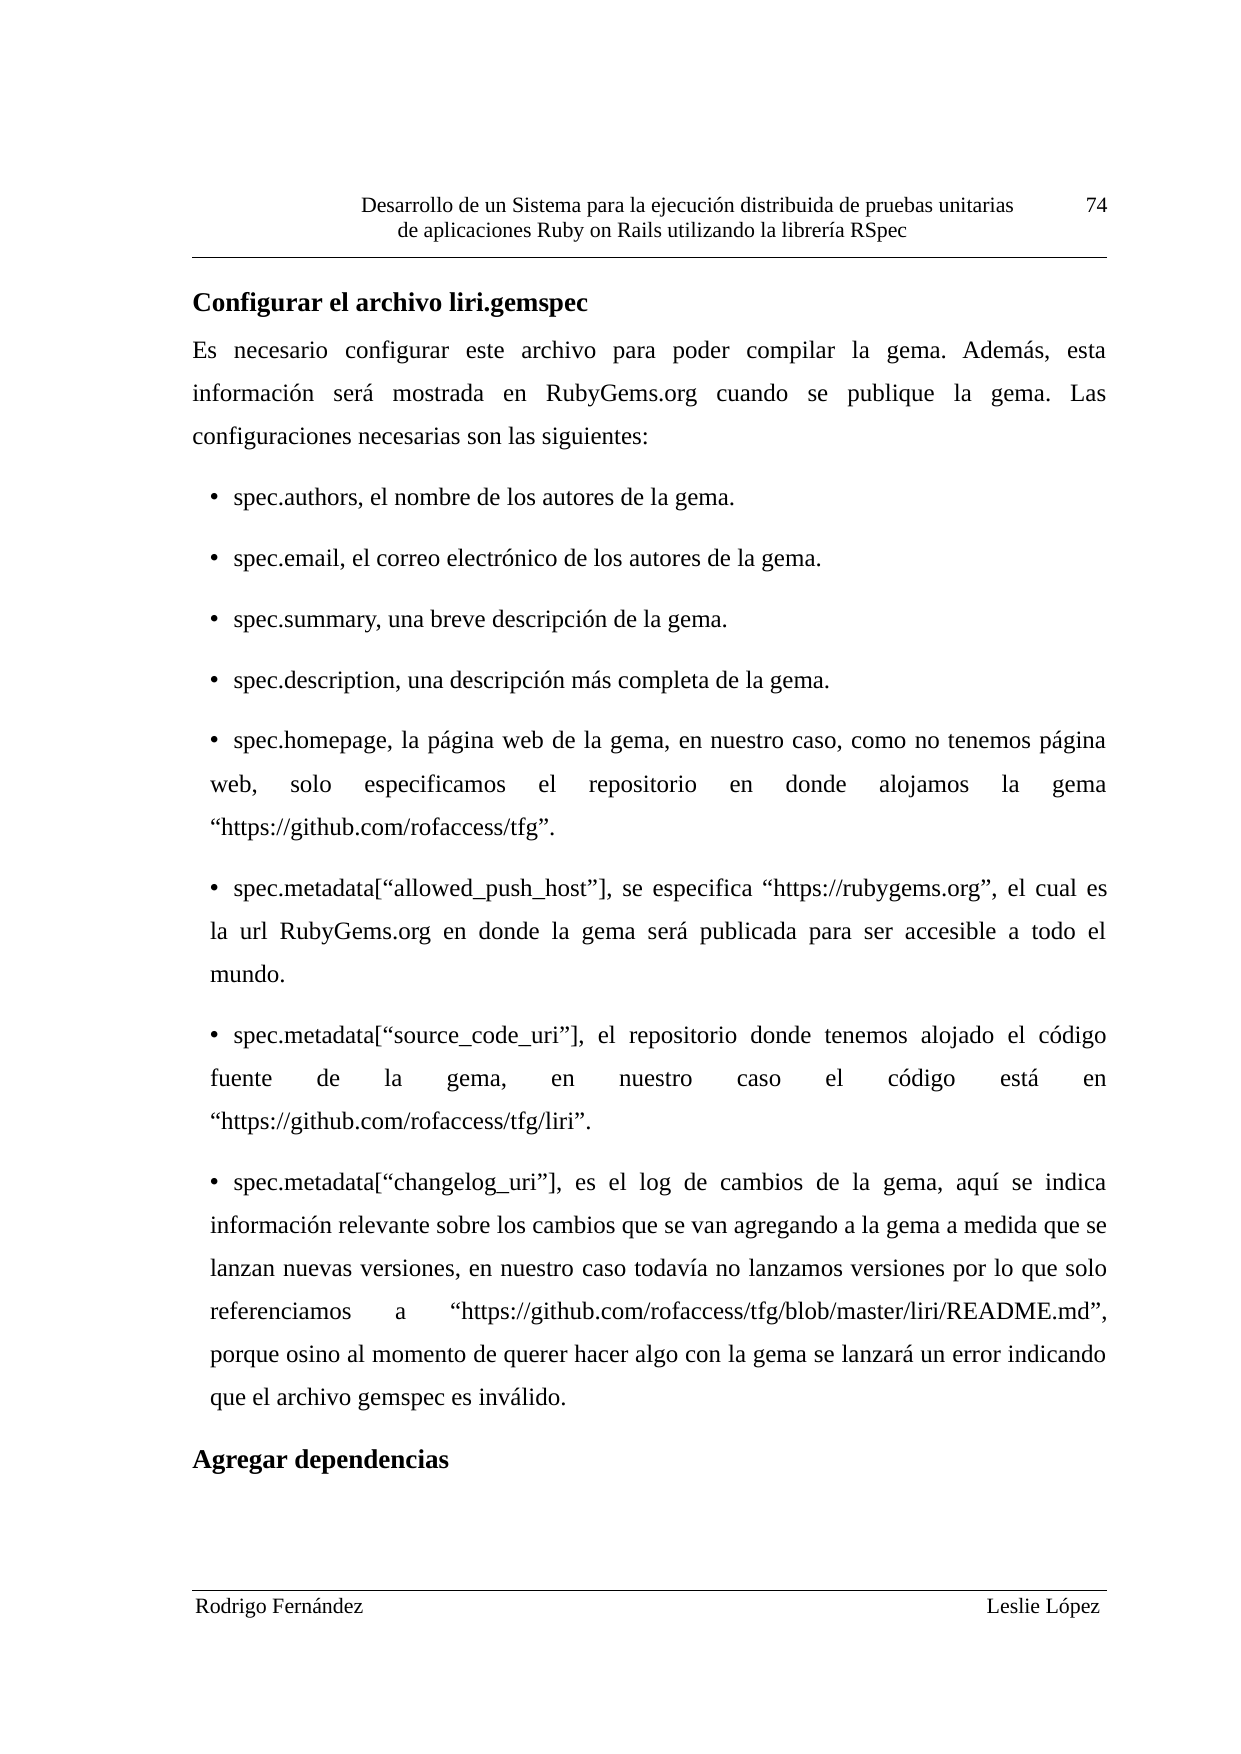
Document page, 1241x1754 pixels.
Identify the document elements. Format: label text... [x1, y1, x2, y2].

list spec.description, una descripción más completa de la gema. [210, 665, 1107, 693]
list spec.homepage, la página web de la gema, en nuestro caso, como no tenemos página web, solo especificamos el repositorio en donde alojamos la gema “https://github.com/rofaccess/tfg”. [210, 726, 1107, 841]
list spec.metadata[“source_code_uri”], el repositorio donde tenemos alojado el código fuente de la gema, en nuestro caso el código está en “https://github.com/rofaccess/tfg/liri”. [210, 1020, 1107, 1135]
list spec.email, el correo electrónico de los autores de la gema. [210, 543, 1107, 572]
list spec.authors, el nombre de los autores de la gema. [210, 482, 1107, 511]
list spec.metadata[“allowed_push_host”], se especifica “https://rubygems.org”, el cual es la url RubyGems.org en donde la gema será publicada para ser accesible a todo el mundo. [210, 873, 1107, 988]
text Es necesario configurar este archivo para poder compilar la gema. Además, esta información será mostrada en RubyGems.org cuando se publique la gema. Las configuraciones necesarias son las siguientes: [192, 335, 1107, 450]
list spec.summary, una breve descripción de la gema. [210, 604, 1107, 633]
list spec.metadata[“changelog_uri”], es el log de cambios de la gema, aquí se indica información relevante sobre los cambios que se van agregando a la gema a medida que se lanzan nuevas versiones, en nuestro caso todavía no lanzamos versiones por lo que solo referenciamos a “https://github.com/rofaccess/tfg/blob/master/liri/README.md”, porque osino al momento de querer hacer algo con la gema se lanzará un error indicando que el archivo gemspec es inválido. [210, 1167, 1107, 1411]
text Configurar el archivo liri.gemspec [192, 286, 1107, 317]
text Agregar dependencias [192, 1443, 1107, 1474]
